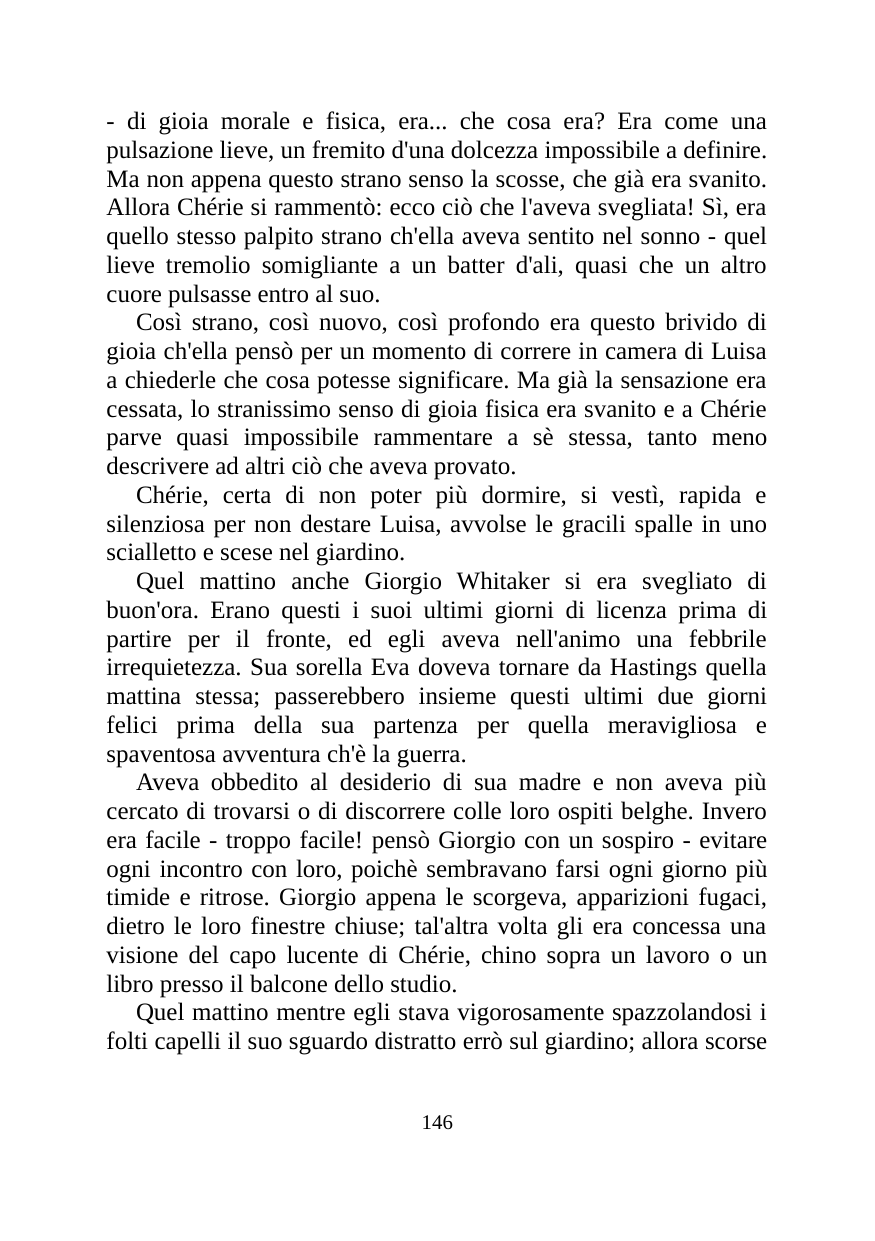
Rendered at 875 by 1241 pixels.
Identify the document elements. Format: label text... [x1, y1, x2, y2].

text Quel mattino anche Giorgio Whitaker si era svegliato di buon'ora. Erano questi i suoi ultimi giorni di licenza prima di partire per il fronte, ed egli aveva nell'animo una febbrile irrequietezza. Sua sorella Eva doveva tornare da Hastings quella mattina stessa; passerebbero insieme questi ultimi due giorni felici prima della sua partenza per quella meravigliosa e spaventosa avventura ch'è la guerra. [106, 566, 768, 767]
text Aveva obbedito al desiderio di sua madre e non aveva più cercato di trovarsi o di discorrere colle loro ospiti belghe. Invero era facile - troppo facile! pensò Giorgio con un sospiro - evitare ogni incontro con loro, poichè sembravano farsi ogni giorno più timide e ritrose. Giorgio appena le scorgeva, apparizioni fugaci, dietro le loro finestre chiuse; tal'altra volta gli era concessa una visione del capo lucente di Chérie, chino sopra un lavoro o un libro presso il balcone dello studio. [106, 767, 768, 997]
text Quel mattino mentre egli stava vigorosamente spazzolandosi i folti capelli il suo sguardo distratto errò sul giardino; allora scorse [106, 997, 768, 1055]
text Chérie, certa di non poter più dormire, si vestì, rapida e silenziosa per non destare Luisa, avvolse le gracili spalle in uno scialletto e scese nel giardino. [106, 480, 768, 566]
text Così strano, così nuovo, così profondo era questo brivido di gioia ch'ella pensò per un momento di correre in camera di Luisa a chiederle che cosa potesse significare. Ma già la sensazione era cessata, lo stranissimo senso di gioia fisica era svanito e a Chérie parve quasi impossibile rammentare a sè stessa, tanto meno descrivere ad altri ciò che aveva provato. [106, 307, 768, 480]
text - di gioia morale e fisica, era... che cosa era? Era come una pulsazione lieve, un fremito d'una dolcezza impossibile a definire. Ma non appena questo strano senso la scosse, che già era svanito. Allora Chérie si rammentò: ecco ciò che l'aveva svegliata! Sì, era quello stesso palpito strano ch'ella aveva sentito nel sonno - quel lieve tremolio somigliante a un batter d'ali, quasi che un altro cuore pulsasse entro al suo. [106, 106, 768, 307]
